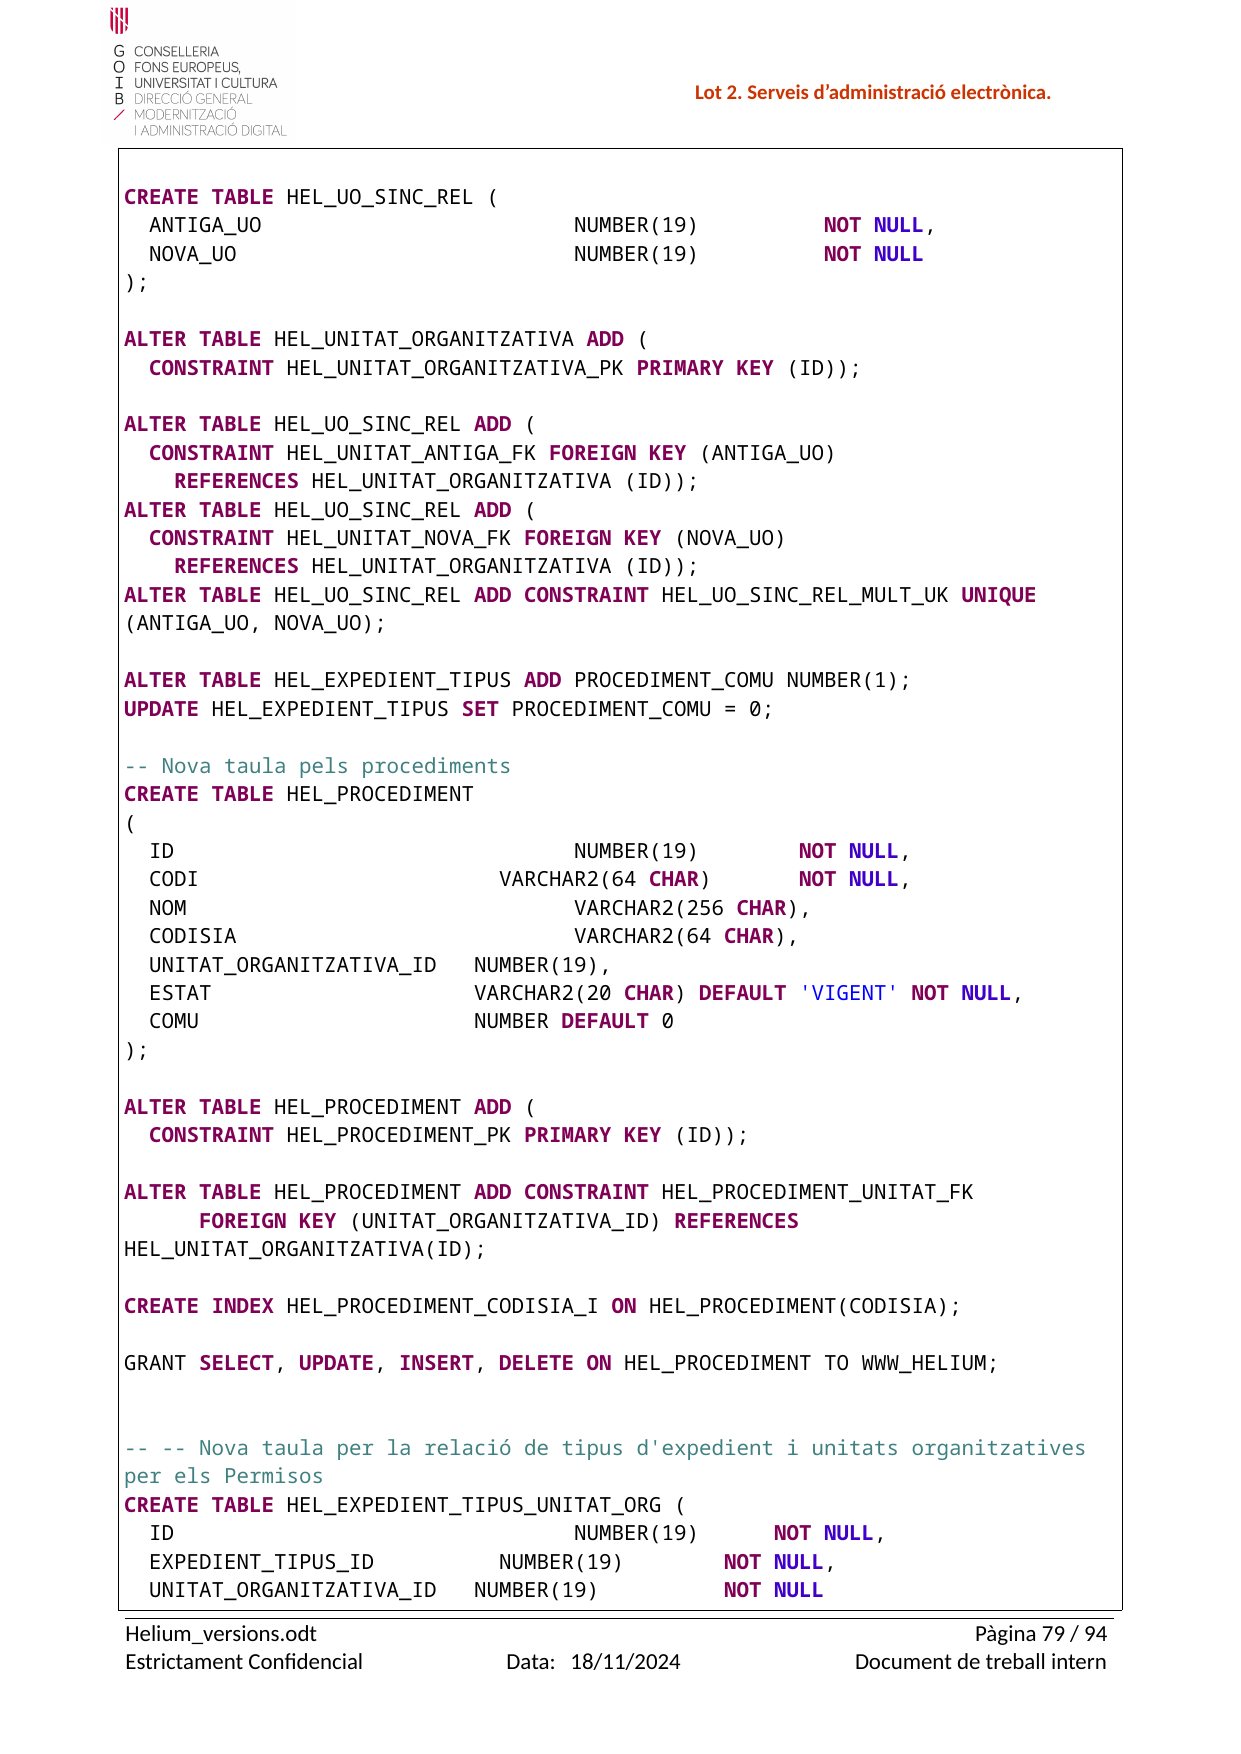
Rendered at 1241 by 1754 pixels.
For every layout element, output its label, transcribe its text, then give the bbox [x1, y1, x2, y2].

picture [100, 0, 297, 144]
table_header CREATE TABLE HEL_UO_SINC_REL ( ANTIGA_UO NUMBER(19) NOT NULL, NOVA_UO NUMBER(19) NOT NULL ); ALTER TABLE HEL_UNITAT_ORGANITZATIVA ADD ( CONSTRAINT HEL_UNITAT_ORGANITZATIVA_PK PRIMARY KEY (ID)); ALTER TABLE HEL_UO_SINC_REL ADD ( CONSTRAINT HEL_UNITAT_ANTIGA_FK FOREIGN KEY (ANTIGA_UO) REFERENCES HEL_UNITAT_ORGANITZATIVA (ID)); ALTER TABLE HEL_UO_SINC_REL ADD ( CONSTRAINT HEL_UNITAT_NOVA_FK FOREIGN KEY (NOVA_UO) REFERENCES HEL_UNITAT_ORGANITZATIVA (ID)); ALTER TABLE HEL_UO_SINC_REL ADD CONSTRAINT HEL_UO_SINC_REL_MULT_UK UNIQUE (ANTIGA_UO, NOVA_UO); ALTER TABLE HEL_EXPEDIENT_TIPUS ADD PROCEDIMENT_COMU NUMBER(1); UPDATE HEL_EXPEDIENT_TIPUS SET PROCEDIMENT_COMU = 0; -- Nova taula pels procediments CREATE TABLE HEL_PROCEDIMENT ( ID NUMBER(19) NOT NULL, CODI VARCHAR2(64 CHAR) NOT NULL, NOM VARCHAR2(256 CHAR), CODISIA VARCHAR2(64 CHAR), UNITAT_ORGANITZATIVA_ID NUMBER(19), ESTAT VARCHAR2(20 CHAR) DEFAULT 'VIGENT' NOT NULL, COMU NUMBER DEFAULT 0 ); ALTER TABLE HEL_PROCEDIMENT ADD ( CONSTRAINT HEL_PROCEDIMENT_PK PRIMARY KEY (ID)); ALTER TABLE HEL_PROCEDIMENT ADD CONSTRAINT HEL_PROCEDIMENT_UNITAT_FK FOREIGN KEY (UNITAT_ORGANITZATIVA_ID) REFERENCES HEL_UNITAT_ORGANITZATIVA(ID); CREATE INDEX HEL_PROCEDIMENT_CODISIA_I ON HEL_PROCEDIMENT(CODISIA); GRANT SELECT, UPDATE, INSERT, DELETE ON HEL_PROCEDIMENT TO WWW_HELIUM; -- -- Nova taula per la relació de tipus d'expedient i unitats organitzatives per els Permisos CREATE TABLE HEL_EXPEDIENT_TIPUS_UNITAT_ORG ( ID NUMBER(19) NOT NULL, EXPEDIENT_TIPUS_ID NUMBER(19) NOT NULL, UNITAT_ORGANITZATIVA_ID NUMBER(19) NOT NULL [119, 149, 1122, 1609]
